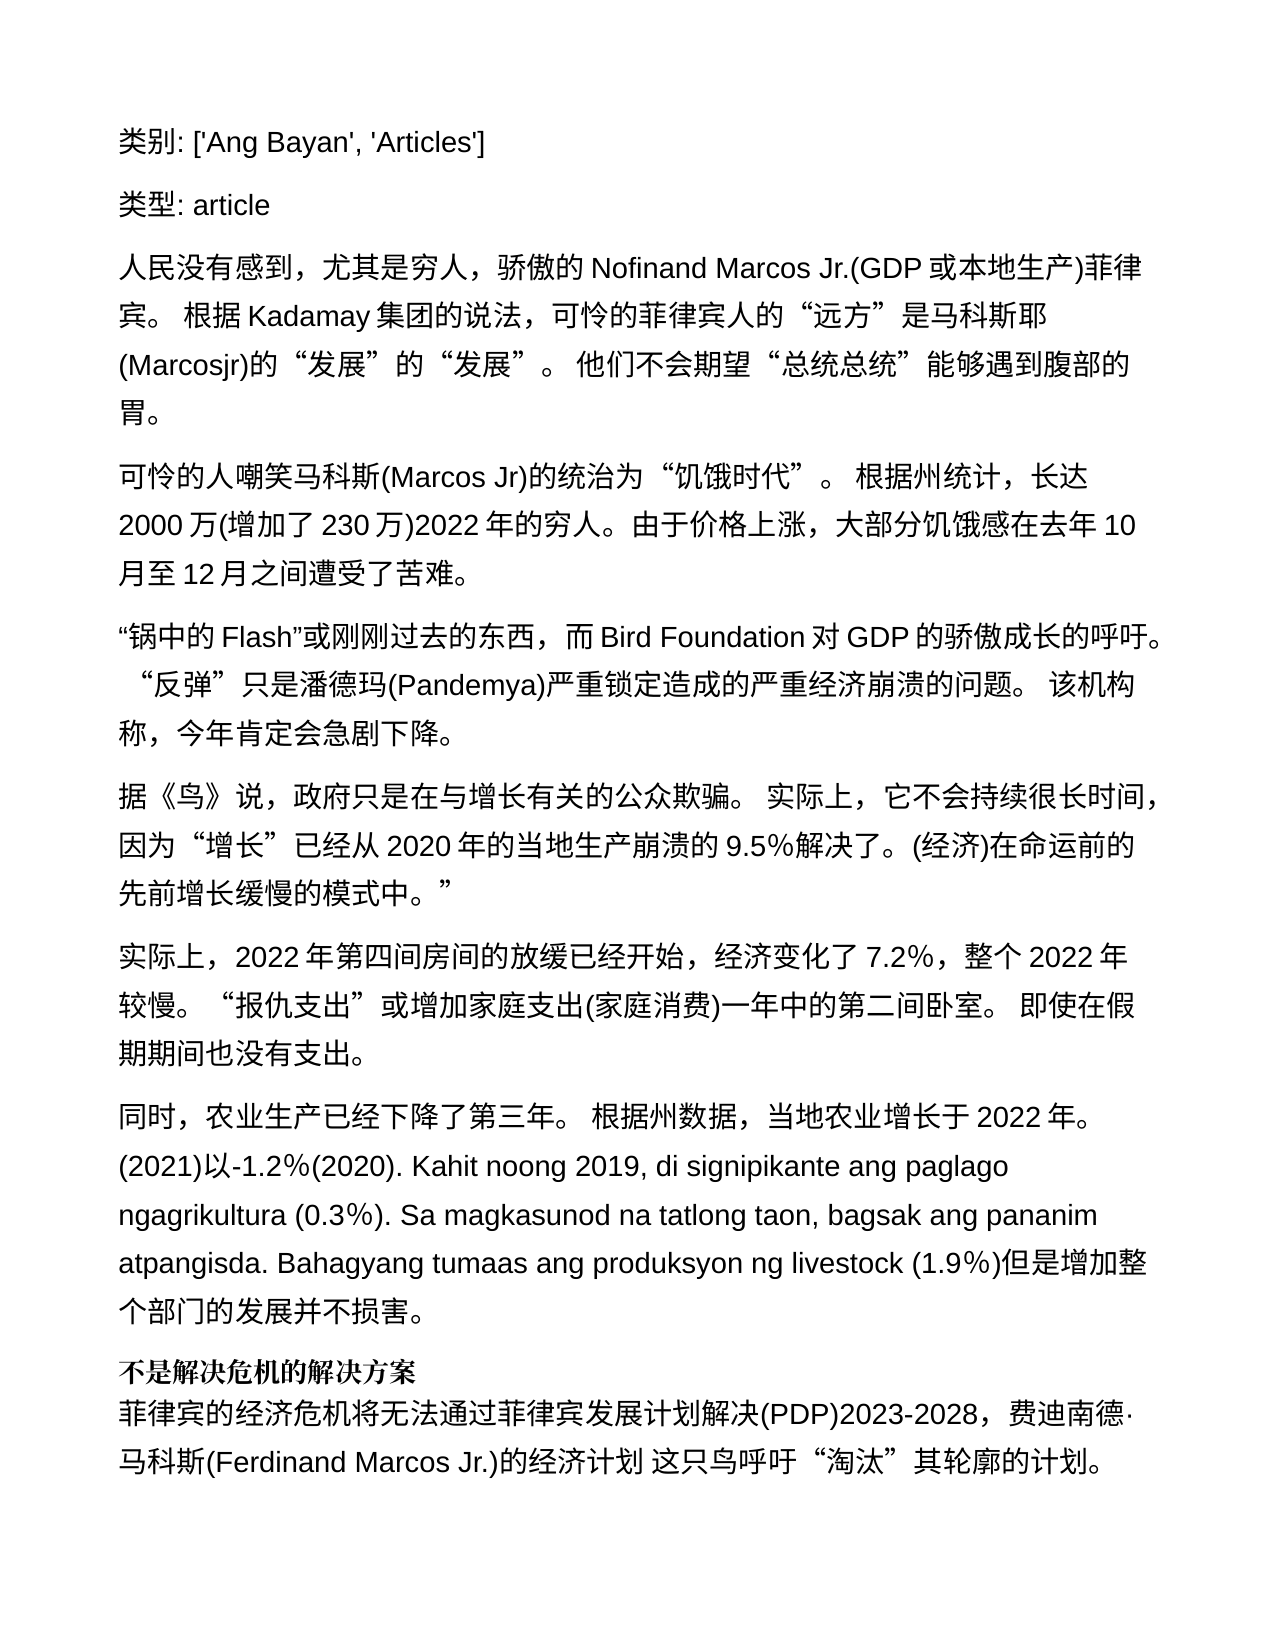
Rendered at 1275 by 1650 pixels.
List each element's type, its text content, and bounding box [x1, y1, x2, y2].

text 同时，农业生产已经下降了第三年。 根据州数据，当地农业增长于2022年。(2021)以-1.2％(2020). Kahit noong 2019, di signipikante ang paglago ngagrikultura (0.3％). Sa magkasunod na tatlong taon, bagsak ang pananim atpangisda. Bahagyang tumaas ang produksyon ng livestock (1.9％)但是增加整个部门的发展并不损害。 [118, 1094, 1157, 1330]
text 据《鸟》说，政府只是在与增长有关的公众欺骗。 实际上，它不会持续很长时间，因为“增长”已经从2020年的当地生产崩溃的9.5％解决了。(经济)在命运前的先前增长缓慢的模式中。” [118, 773, 1157, 913]
text “锅中的Flash”或刚刚过去的东西，而Bird Foundation对GDP的骄傲成长的呼吁。 “反弹”只是潘德玛(Pandemya)严重锁定造成的严重经济崩溃的问题。 该机构称，今年肯定会急剧下降。 [118, 613, 1157, 753]
text 人民没有感到，尤其是穷人，骄傲的Nofinand Marcos Jr.(GDP或本地生产)菲律宾。 根据Kadamay集团的说法，可怜的菲律宾人的“远方”是马科斯耶(Marcosjr)的“发展”的“发展”。 他们不会期望“总统总统”能够遇到腹部的胃。 [118, 244, 1157, 432]
text 菲律宾的经济危机将无法通过菲律宾发展计划解决(PDP)2023-2028，费迪南德·马科斯(Ferdinand Marcos Jr.)的经济计划 这只鸟呼吁“淘汰”其轮廓的计划。 [118, 1390, 1157, 1481]
text 实际上，2022年第四间房间的放缓已经开始，经济变化了7.2％，整个2022年较慢。“报仇支出”或增加家庭支出(家庭消费)一年中的第二间卧室。 即使在假期期间也没有支出。 [118, 934, 1157, 1073]
subtitle 不是解决危机的解决方案 [118, 1351, 1157, 1390]
text 类型: article [118, 181, 1157, 223]
text 可怜的人嘲笑马科斯(Marcos Jr)的统治为“饥饿时代”。 根据州统计，长达2000万(增加了230万)2022年的穷人。由于价格上涨，大部分饥饿感在去年10月至12月之间遭受了苦难。 [118, 453, 1157, 592]
text 类别: ['Ang Bayan', 'Articles'] [118, 118, 1157, 160]
